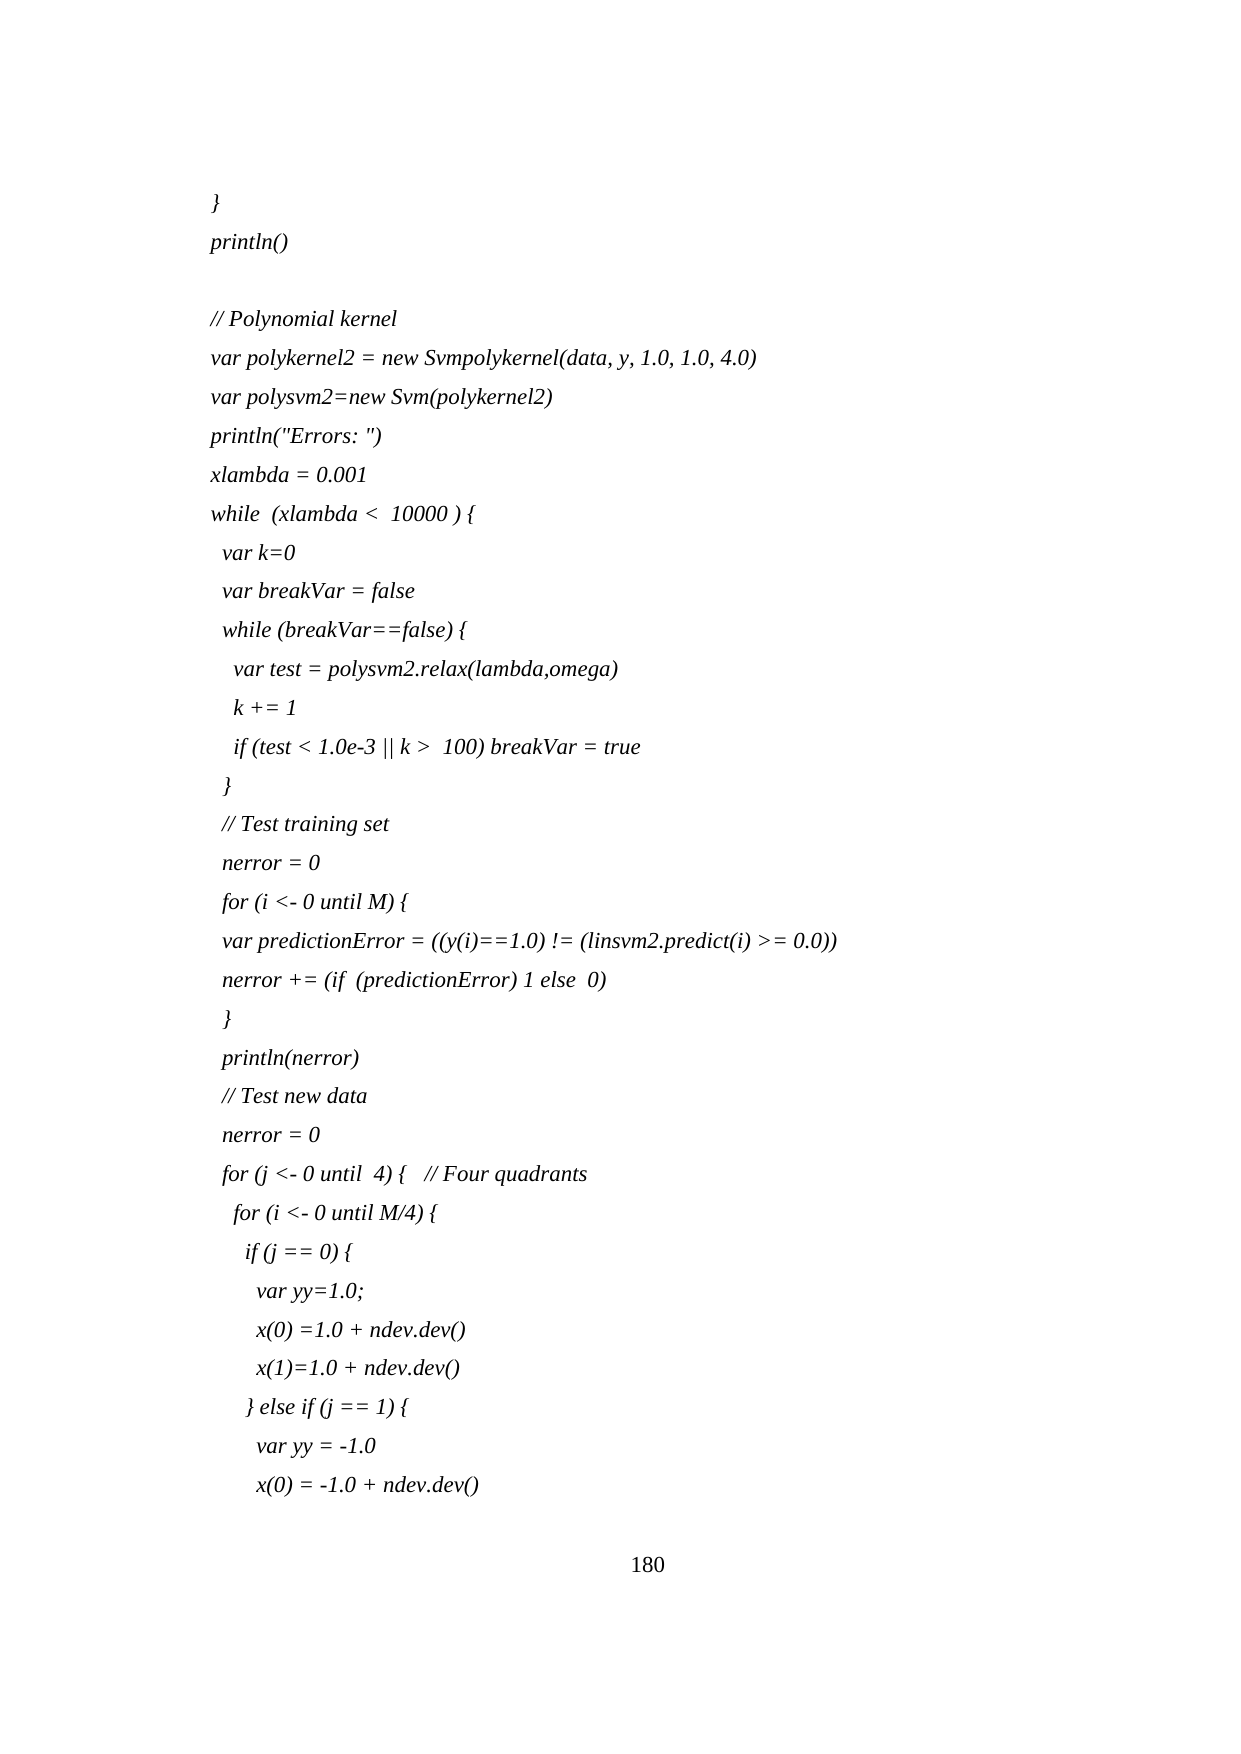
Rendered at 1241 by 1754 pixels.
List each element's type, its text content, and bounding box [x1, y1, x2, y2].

text } else if (j == 1) { [187, 1393, 1108, 1420]
text x(0) =1.0 + ndev.dev() [187, 1316, 1108, 1342]
text while (breakVar==false) { [187, 616, 1108, 643]
text // Test training set [187, 811, 1108, 837]
text var yy = -1.0 [187, 1432, 1108, 1458]
text } [187, 1005, 1108, 1031]
text k += 1 [187, 694, 1108, 720]
text println(nerror) [187, 1044, 1108, 1070]
text } [187, 772, 1108, 798]
text if (test < 1.0e-3 || k > 100) breakVar = true [187, 733, 1108, 759]
text nerror += (if (predictionError) 1 else 0) [187, 966, 1108, 992]
text nerror = 0 [187, 1121, 1108, 1148]
text while (xlambda < 10000 ) { [187, 500, 1108, 526]
text // Polynomial kernel [187, 305, 1108, 332]
text x(1)=1.0 + ndev.dev() [187, 1354, 1108, 1381]
text println() [187, 228, 1108, 254]
text nerror = 0 [187, 849, 1108, 876]
text for (j <- 0 until 4) { // Four quadrants [187, 1160, 1108, 1187]
text // Test new data [187, 1082, 1108, 1109]
text var yy=1.0; [187, 1277, 1108, 1303]
text var polysvm2=new Svm(polykernel2) [187, 383, 1108, 409]
text var polykernel2 = new Svmpolykernel(data, y, 1.0, 1.0, 4.0) [187, 344, 1108, 371]
text var k=0 [187, 538, 1108, 565]
text for (i <- 0 until M/4) { [187, 1199, 1108, 1225]
text x(0) = -1.0 + ndev.dev() [187, 1471, 1108, 1497]
text xlambda = 0.001 [187, 461, 1108, 487]
text var test = polysvm2.relax(lambda,omega) [187, 655, 1108, 681]
text var breakVar = false [187, 577, 1108, 604]
text for (i <- 0 until M) { [187, 888, 1108, 914]
text println("Errors: ") [187, 422, 1108, 448]
text if (j == 0) { [187, 1238, 1108, 1264]
text var predictionError = ((y(i)==1.0) != (linsvm2.predict(i) >= 0.0)) [187, 927, 1108, 953]
text } [187, 189, 1108, 215]
